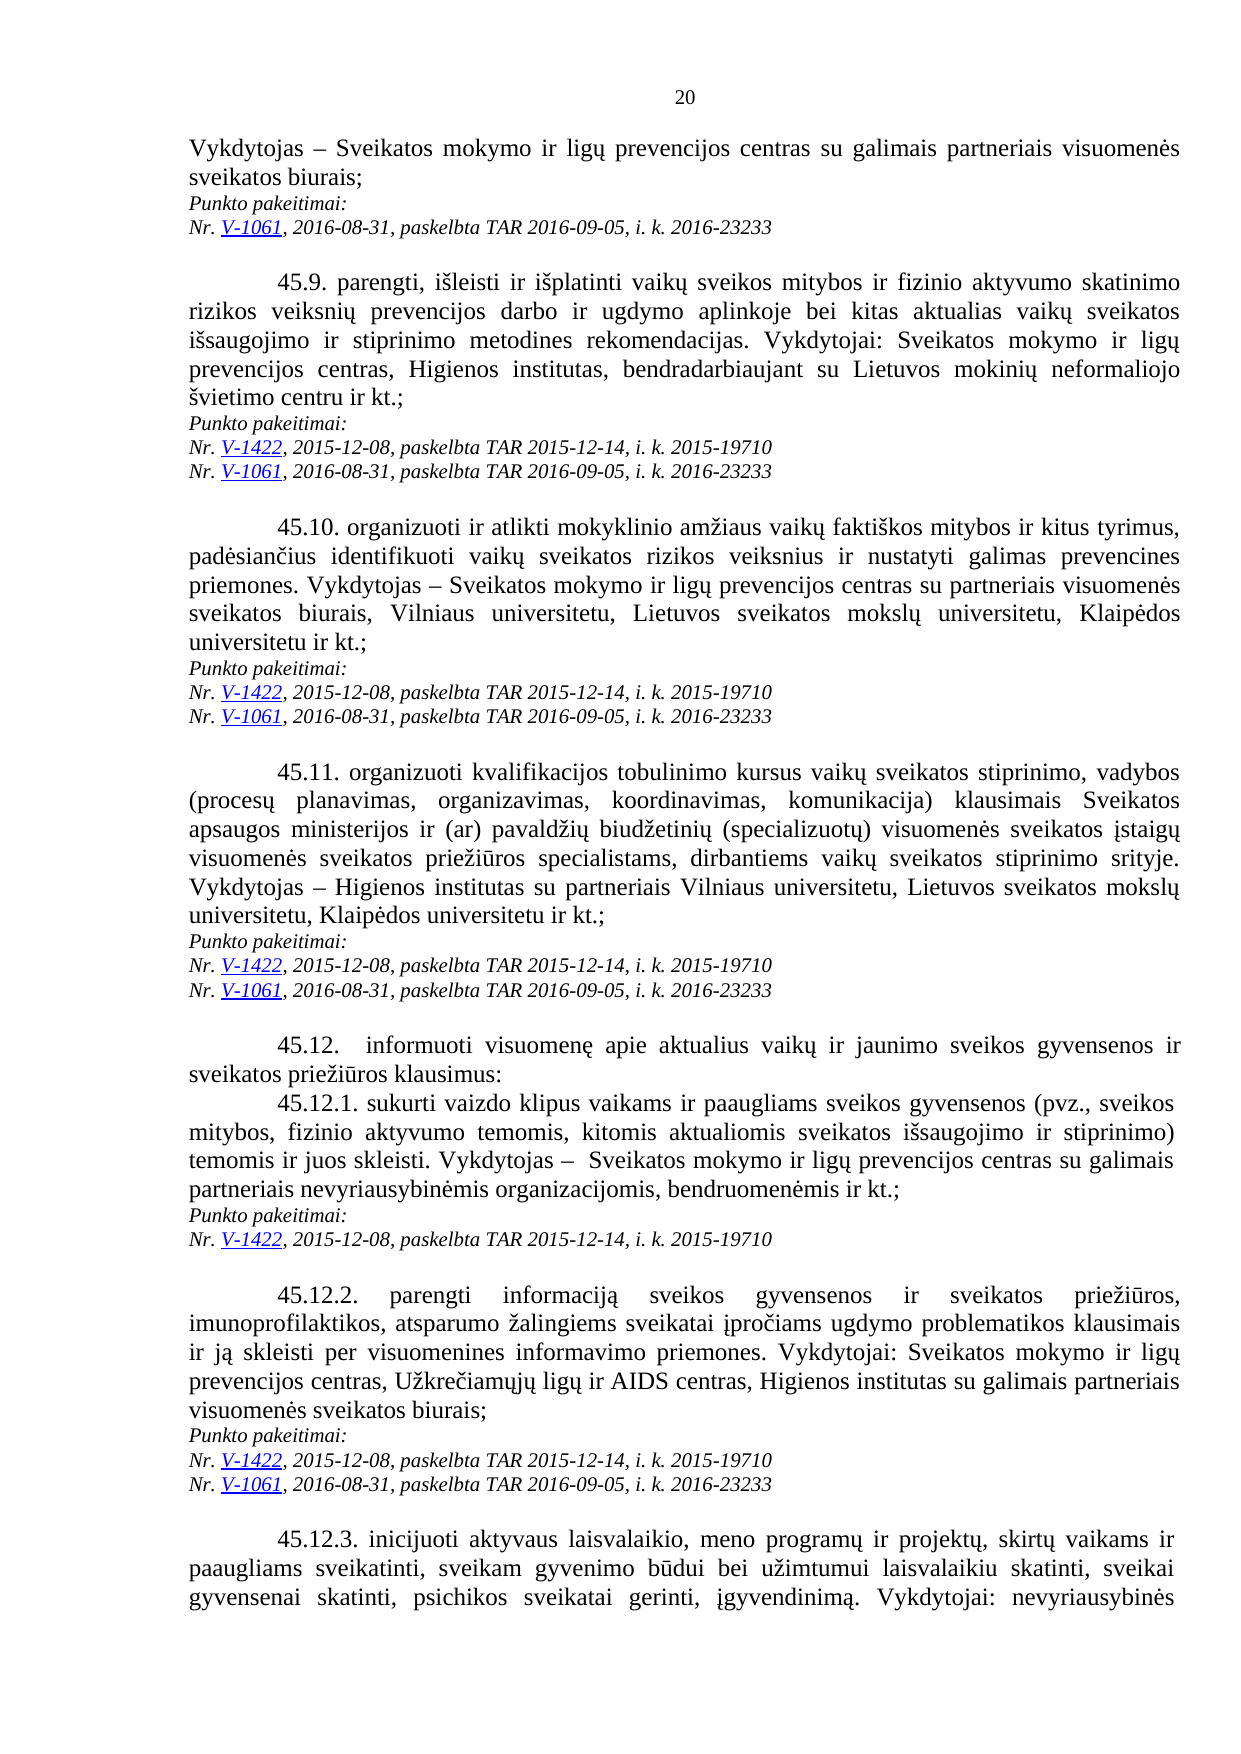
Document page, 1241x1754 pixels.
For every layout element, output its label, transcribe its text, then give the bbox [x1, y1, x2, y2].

text Punkto pakeitimai: [188, 411, 1181, 435]
text Punkto pakeitimai: [188, 656, 1181, 680]
text Punkto pakeitimai: [188, 1203, 1181, 1227]
text Punkto pakeitimai: [188, 929, 1181, 953]
text Punkto pakeitimai: [188, 191, 1181, 215]
text 45.12. informuoti visuomenę apie aktualius vaikų ir jaunimo sveikos gyvensenos ir sveikatos priežiūros klausimus: [188, 1030, 1181, 1088]
text 45.12.1. sukurti vaizdo klipus vaikams ir paaugliams sveikos gyvensenos (pvz., sveikos mitybos, fizinio aktyvumo temomis, kitomis aktualiomis sveikatos išsaugojimo ir stiprinimo) temomis ir juos skleisti. Vykdytojas – Sveikatos mokymo ir ligų prevencijos centras su galimais partneriais nevyriausybinėmis organizacijomis, bendruomenėmis ir kt.; [188, 1088, 1175, 1203]
text 45.12.2. parengti informaciją sveikos gyvensenos ir sveikatos priežiūros, imunoprofilaktikos, atsparumo žalingiems sveikatai įpročiams ugdymo problematikos klausimais ir ją skleisti per visuomenines informavimo priemones. Vykdytojai: Sveikatos mokymo ir ligų prevencijos centras, Užkrečiamųjų ligų ir AIDS centras, Higienos institutas su galimais partneriais visuomenės sveikatos biurais; [188, 1280, 1181, 1423]
text 45.9. parengti, išleisti ir išplatinti vaikų sveikos mitybos ir fizinio aktyvumo skatinimo rizikos veiksnių prevencijos darbo ir ugdymo aplinkoje bei kitas aktualias vaikų sveikatos išsaugojimo ir stiprinimo metodines rekomendacijas. Vykdytojai: Sveikatos mokymo ir ligų prevencijos centras, Higienos institutas, bendradarbiaujant su Lietuvos mokinių neformaliojo švietimo centru ir kt.; [188, 267, 1181, 411]
text Punkto pakeitimai: [188, 1423, 1181, 1447]
text Nr. V-1061, 2016-08-31, paskelbta TAR 2016-09-05, i. k. 2016-23233 [188, 977, 1181, 1002]
text Nr. V-1061, 2016-08-31, paskelbta TAR 2016-09-05, i. k. 2016-23233 [188, 704, 1181, 728]
text Nr. V-1061, 2016-08-31, paskelbta TAR 2016-09-05, i. k. 2016-23233 [188, 215, 1181, 239]
text Nr. V-1061, 2016-08-31, paskelbta TAR 2016-09-05, i. k. 2016-23233 [188, 1472, 1181, 1496]
text Vykdytojas – Sveikatos mokymo ir ligų prevencijos centras su galimais partneriais visuomenės sveikatos biurais; [188, 133, 1181, 191]
text Nr. V-1422, 2015-12-08, paskelbta TAR 2015-12-14, i. k. 2015-19710 [188, 953, 1181, 977]
text Nr. V-1422, 2015-12-08, paskelbta TAR 2015-12-14, i. k. 2015-19710 [188, 1447, 1181, 1472]
text Nr. V-1422, 2015-12-08, paskelbta TAR 2015-12-14, i. k. 2015-19710 [188, 1227, 1181, 1251]
text 45.12.3. inicijuoti aktyvaus laisvalaikio, meno programų ir projektų, skirtų vaikams ir paaugliams sveikatinti, sveikam gyvenimo būdui bei užimtumui laisvalaikiu skatinti, sveikai gyvensenai skatinti, psichikos sveikatai gerinti, įgyvendinimą. Vykdytojai: nevyriausybinės [188, 1524, 1175, 1611]
text Nr. V-1422, 2015-12-08, paskelbta TAR 2015-12-14, i. k. 2015-19710 [188, 435, 1181, 459]
text Nr. V-1422, 2015-12-08, paskelbta TAR 2015-12-14, i. k. 2015-19710 [188, 680, 1181, 704]
text 45.11. organizuoti kvalifikacijos tobulinimo kursus vaikų sveikatos stiprinimo, vadybos (procesų planavimas, organizavimas, koordinavimas, komunikacija) klausimais Sveikatos apsaugos ministerijos ir (ar) pavaldžių biudžetinių (specializuotų) visuomenės sveikatos įstaigų visuomenės sveikatos priežiūros specialistams, dirbantiems vaikų sveikatos stiprinimo srityje. Vykdytojas – Higienos institutas su partneriais Vilniaus universitetu, Lietuvos sveikatos mokslų universitetu, Klaipėdos universitetu ir kt.; [188, 757, 1181, 929]
text 45.10. organizuoti ir atlikti mokyklinio amžiaus vaikų faktiškos mitybos ir kitus tyrimus, padėsiančius identifikuoti vaikų sveikatos rizikos veiksnius ir nustatyti galimas prevencines priemones. Vykdytojas – Sveikatos mokymo ir ligų prevencijos centras su partneriais visuomenės sveikatos biurais, Vilniaus universitetu, Lietuvos sveikatos mokslų universitetu, Klaipėdos universitetu ir kt.; [188, 512, 1181, 656]
text Nr. V-1061, 2016-08-31, paskelbta TAR 2016-09-05, i. k. 2016-23233 [188, 459, 1181, 483]
